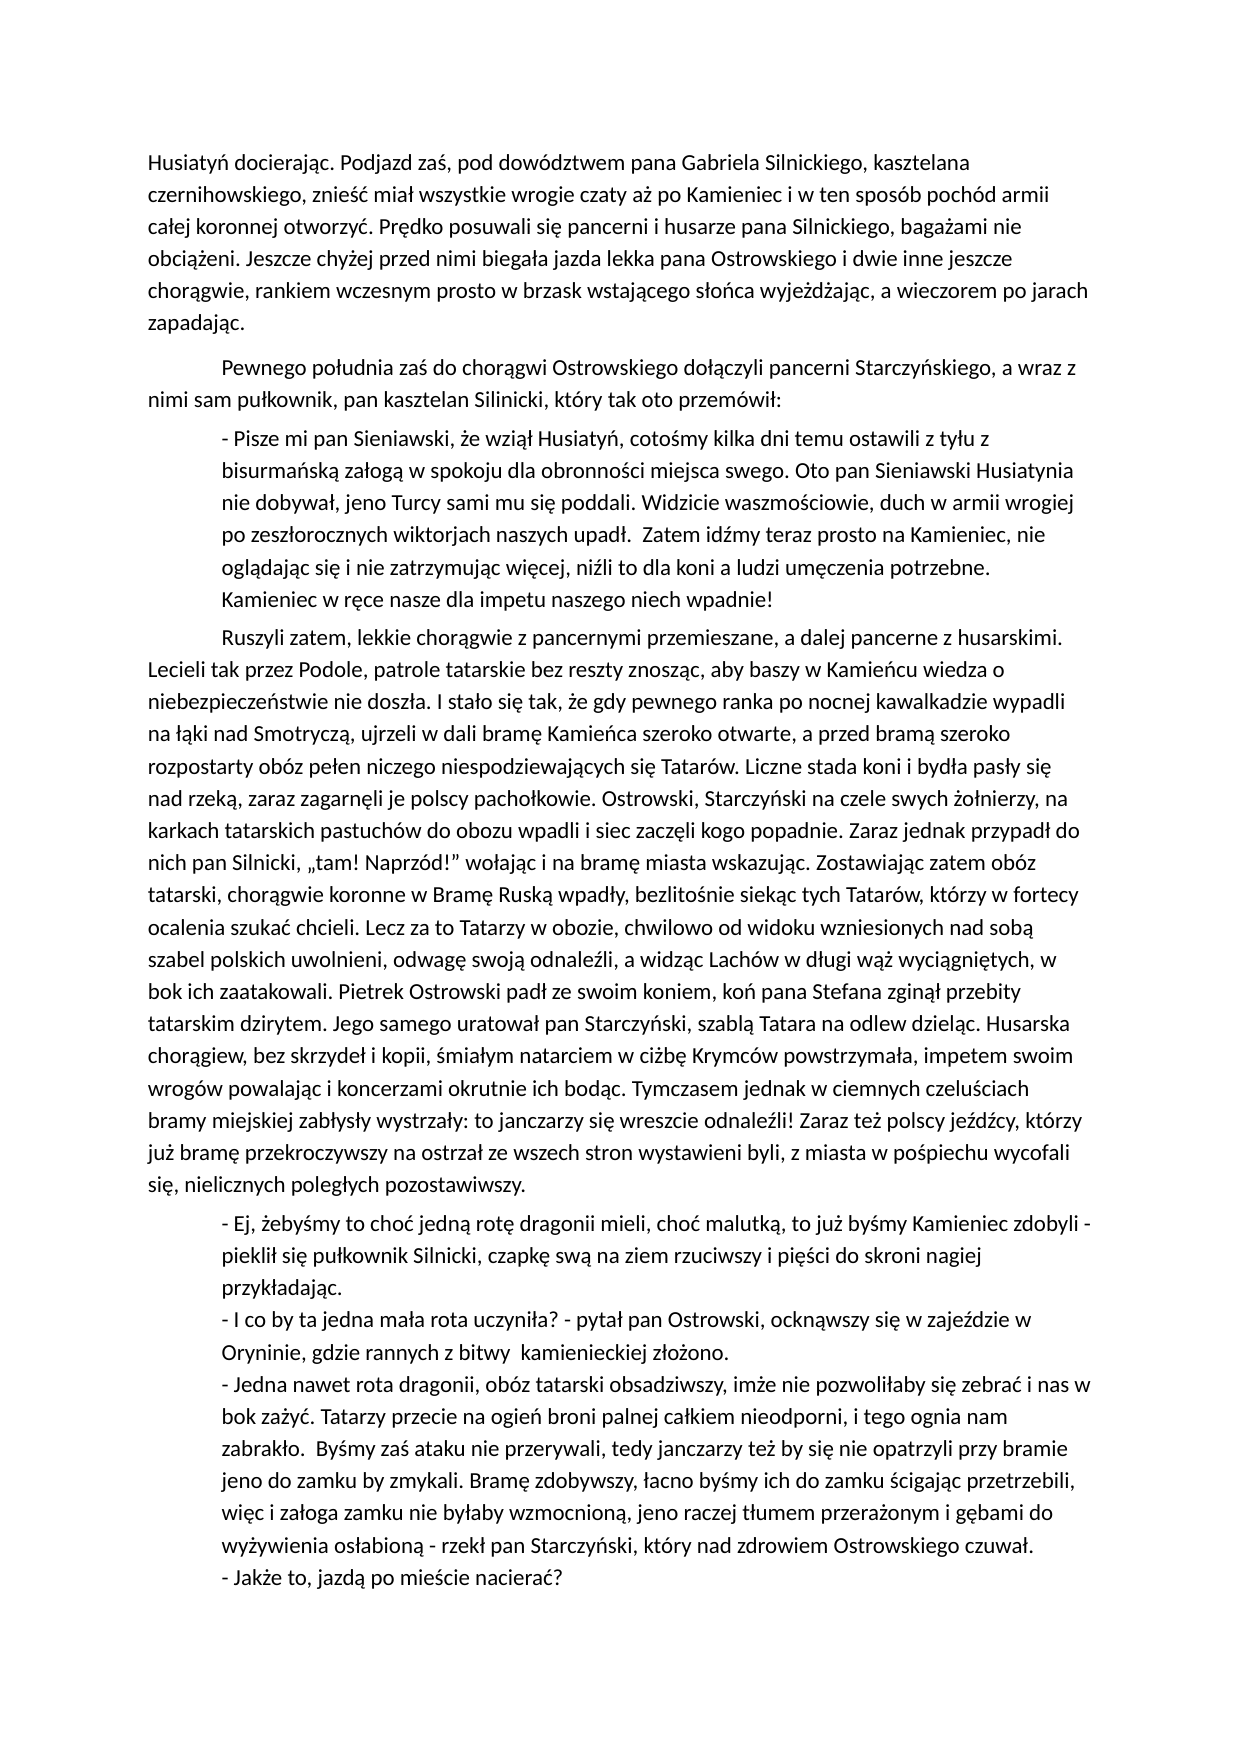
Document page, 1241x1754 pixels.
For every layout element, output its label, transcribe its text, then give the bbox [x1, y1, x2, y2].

text - Pisze mi pan Sieniawski, że wziął Husiatyń, cotośmy kilka dni temu ostawili z tyłu z bisurmańską załogą w spokoju dla obronności miejsca swego. Oto pan Sieniawski Husiatynia nie dobywał, jeno Turcy sami mu się poddali. Widzicie waszmościowie, duch w armii wrogiej po zeszłorocznych wiktorjach naszych upadł. Zatem idźmy teraz prosto na Kamieniec, nie oglądając się i nie zatrzymując więcej, niźli to dla koni a ludzi umęczenia potrzebne. Kamieniec w ręce nasze dla impetu naszego niech wpadnie! [221, 424, 1093, 613]
text Pewnego południa zaś do chorągwi Ostrowskiego dołączyli pancerni Starczyńskiego, a wraz z nimi sam pułkownik, pan kasztelan Silinicki, który tak oto przemówił: [148, 353, 1093, 413]
text - Jedna nawet rota dragonii, obóz tatarski obsadziwszy, imże nie pozwoliłaby się zebrać i nas w bok zażyć. Tatarzy przecie na ogień broni palnej całkiem nieodporni, i tego ognia nam zabrakło. Byśmy zaś ataku nie przerywali, tedy janczarzy też by się nie opatrzyli przy bramie jeno do zamku by zmykali. Bramę zdobywszy, łacno byśmy ich do zamku ścigając przetrzebili, więc i załoga zamku nie byłaby wzmocnioną, jeno raczej tłumem przerażonym i gębami do wyżywienia osłabioną - rzekł pan Starczyński, który nad zdrowiem Ostrowskiego czuwał. [221, 1370, 1093, 1559]
text - I co by ta jedna mała rota uczyniła? - pytał pan Ostrowski, ocknąwszy się w zajeździe w Oryninie, gdzie rannych z bitwy kamienieckiej złożono. [221, 1305, 1093, 1366]
text Ruszyli zatem, lekkie chorągwie z pancernymi przemieszane, a dalej pancerne z husarskimi. Lecieli tak przez Podole, patrole tatarskie bez reszty znosząc, aby baszy w Kamieńcu wiedza o niebezpieczeństwie nie doszła. I stało się tak, że gdy pewnego ranka po nocnej kawalkadzie wypadli na łąki nad Smotryczą, ujrzeli w dali bramę Kamieńca szeroko otwarte, a przed bramą szeroko rozpostarty obóz pełen niczego niespodziewających się Tatarów. Liczne stada koni i bydła pasły się nad rzeką, zaraz zagarnęli je polscy pachołkowie. Ostrowski, Starczyński na czele swych żołnierzy, na karkach tatarskich pastuchów do obozu wpadli i siec zaczęli kogo popadnie. Zaraz jednak przypadł do nich pan Silnicki, „tam! Naprzód!” wołając i na bramę miasta wskazując. Zostawiając zatem obóz tatarski, chorągwie koronne w Bramę Ruską wpadły, bezlitośnie siekąc tych Tatarów, którzy w fortecy ocalenia szukać chcieli. Lecz za to Tatarzy w obozie, chwilowo od widoku wzniesionych nad sobą szabel polskich uwolnieni, odwagę swoją odnaleźli, a widząc Lachów w długi wąż wyciągniętych, w bok ich zaatakowali. Pietrek Ostrowski padł ze swoim koniem, koń pana Stefana zginął przebity tatarskim dzirytem. Jego samego uratował pan Starczyński, szablą Tatara na odlew dzieląc. Husarska chorągiew, bez skrzydeł i kopii, śmiałym natarciem w ciżbę Krymców powstrzymała, impetem swoim wrogów powalając i koncerzami okrutnie ich bodąc. Tymczasem jednak w ciemnych czeluściach bramy miejskiej zabłysły wystrzały: to janczarzy się wreszcie odnaleźli! Zaraz też polscy jeźdźcy, którzy już bramę przekroczywszy na ostrzał ze wszech stron wystawieni byli, z miasta w pośpiechu wycofali się, nielicznych poległych pozostawiwszy. [148, 623, 1093, 1198]
text Husiatyń docierając. Podjazd zaś, pod dowództwem pana Gabriela Silnickiego, kasztelana czernihowskiego, znieść miał wszystkie wrogie czaty aż po Kamieniec i w ten sposób pochód armii całej koronnej otworzyć. Prędko posuwali się pancerni i husarze pana Silnickiego, bagażami nie obciążeni. Jeszcze chyżej przed nimi biegała jazda lekka pana Ostrowskiego i dwie inne jeszcze chorągwie, rankiem wczesnym prosto w brzask wstającego słońca wyjeżdżając, a wieczorem po jarach zapadając. [148, 148, 1093, 337]
text - Ej, żebyśmy to choć jedną rotę dragonii mieli, choć malutką, to już byśmy Kamieniec zdobyli - pieklił się pułkownik Silnicki, czapkę swą na ziem rzuciwszy i pięści do skroni nagiej przykładając. [221, 1209, 1093, 1301]
text - Jakże to, jazdą po mieście nacierać? [221, 1563, 1093, 1591]
